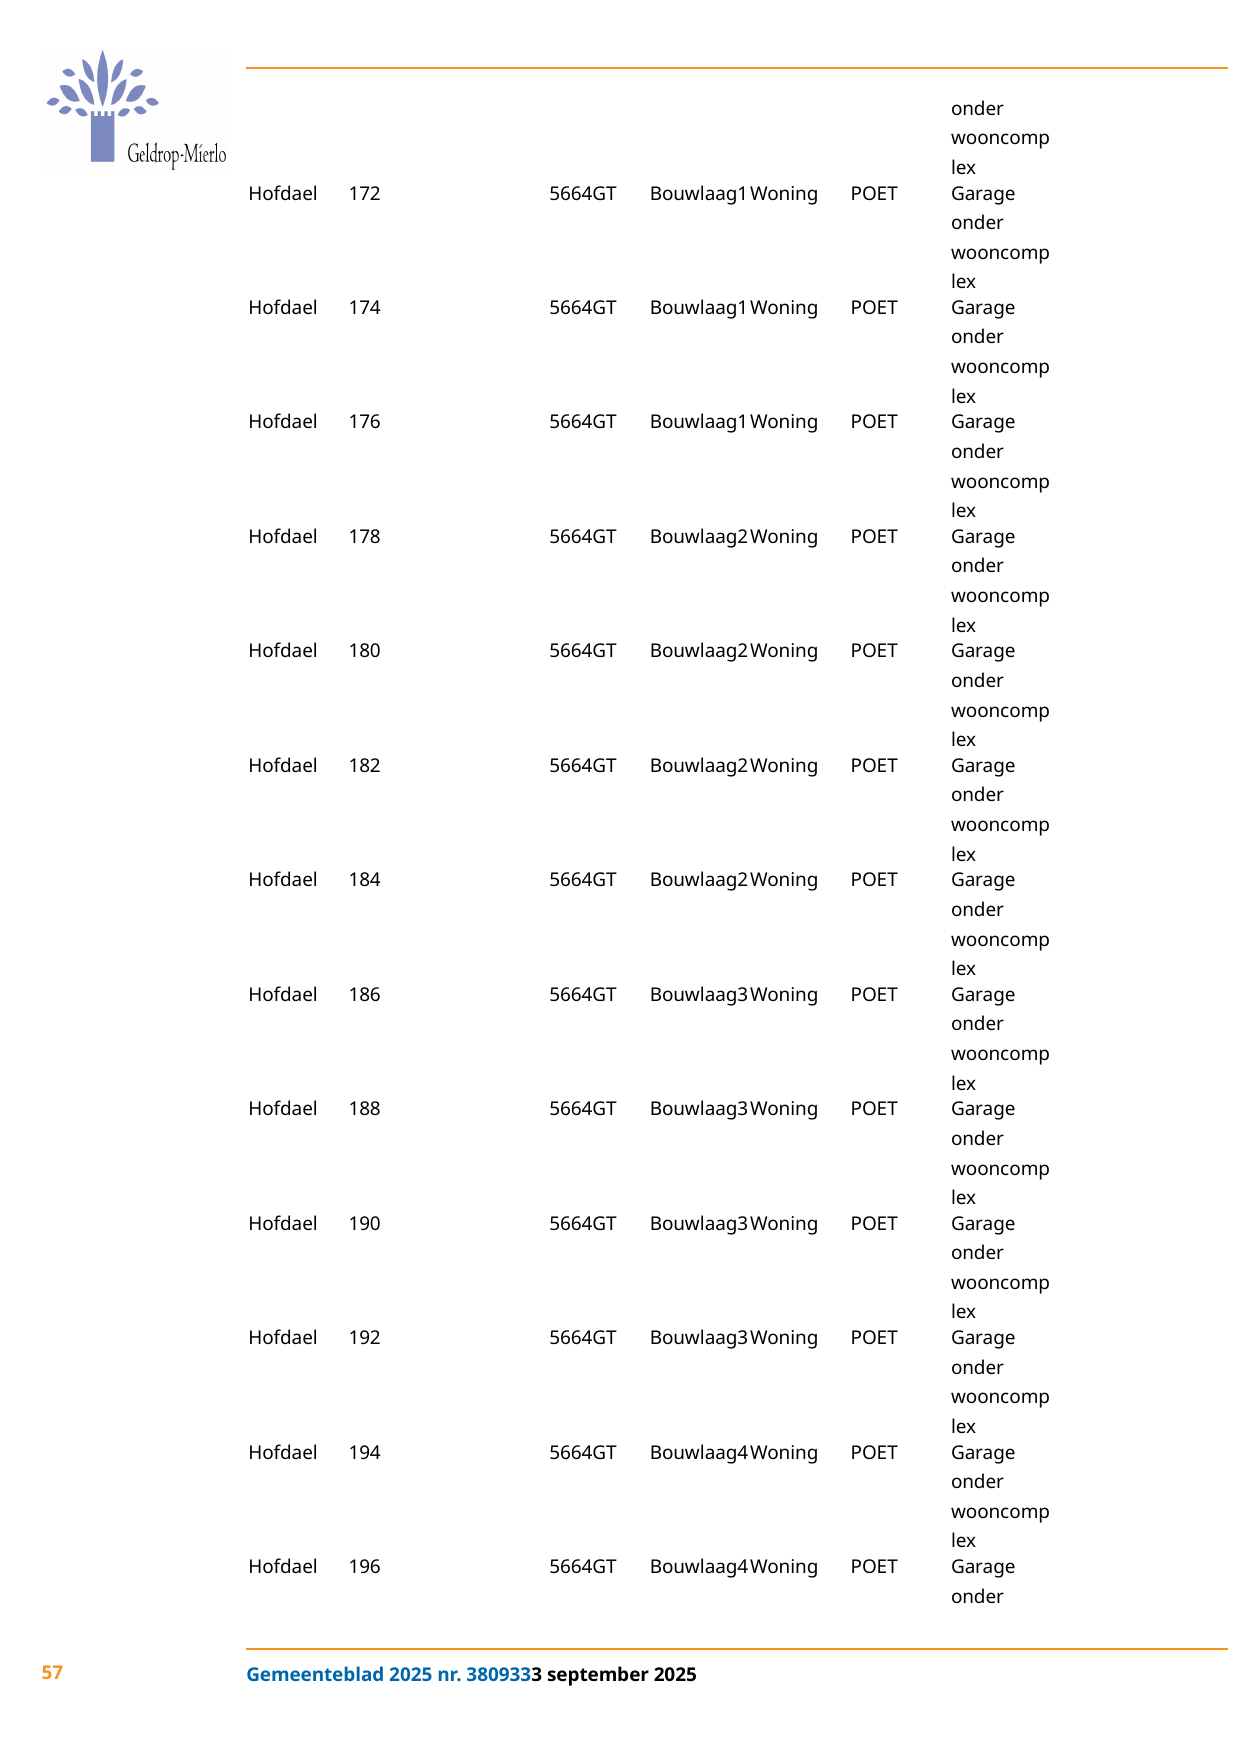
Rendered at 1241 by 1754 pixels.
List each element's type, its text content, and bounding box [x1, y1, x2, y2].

table_cell Garage onder wooncomplex [951, 523, 1051, 638]
table_cell POET [850, 981, 951, 1096]
table_cell [449, 1210, 549, 1324]
table_cell Woning [750, 409, 850, 523]
table_cell POET [850, 1096, 951, 1210]
table_cell 180 [348, 638, 449, 752]
table_cell [449, 638, 549, 752]
table_cell 5664GT [549, 1210, 649, 1324]
table_cell Hofdael [248, 1554, 348, 1609]
table_cell Woning [750, 1325, 850, 1439]
table_cell 184 [348, 867, 449, 981]
table_cell POET [850, 867, 951, 981]
table_cell Woning [750, 752, 850, 867]
table_cell 5664GT [549, 294, 649, 409]
table_cell Hofdael [248, 752, 348, 867]
table_cell [549, 95, 649, 180]
table_cell [449, 981, 549, 1096]
table_cell 5664GT [549, 1096, 649, 1210]
table_cell Woning [750, 1096, 850, 1210]
table_cell Bouwlaag4 [650, 1554, 750, 1609]
table_cell Hofdael [248, 1210, 348, 1324]
table_cell Woning [750, 523, 850, 638]
table_cell 186 [348, 981, 449, 1096]
table_cell Hofdael [248, 638, 348, 752]
table_cell [348, 95, 449, 180]
table_cell Garage onder wooncomplex [951, 409, 1051, 523]
table_cell 5664GT [549, 1439, 649, 1553]
table_cell Garage onder wooncomplex [951, 1210, 1051, 1324]
table_cell Bouwlaag2 [650, 523, 750, 638]
table_cell [449, 409, 549, 523]
table_cell Hofdael [248, 409, 348, 523]
table_cell Hofdael [248, 867, 348, 981]
picture [41, 47, 231, 172]
table_cell Woning [750, 1210, 850, 1324]
table_cell Bouwlaag1 [650, 294, 750, 409]
table_cell Hofdael [248, 981, 348, 1096]
table_cell [750, 95, 850, 180]
table_cell POET [850, 1554, 951, 1609]
table_cell Bouwlaag4 [650, 1439, 750, 1553]
table_cell onder wooncomplex [951, 95, 1051, 180]
table_cell [449, 523, 549, 638]
table_cell POET [850, 1325, 951, 1439]
table_cell POET [850, 523, 951, 638]
table_cell Hofdael [248, 180, 348, 294]
table_cell Bouwlaag1 [650, 409, 750, 523]
table_cell Hofdael [248, 1439, 348, 1553]
table_cell POET [850, 409, 951, 523]
table_cell Garage onder wooncomplex [951, 1439, 1051, 1553]
table_cell [850, 95, 951, 180]
table_cell 194 [348, 1439, 449, 1553]
table_cell Garage onder wooncomplex [951, 867, 1051, 981]
table_cell Bouwlaag3 [650, 981, 750, 1096]
table_cell POET [850, 1439, 951, 1553]
table_cell [449, 1554, 549, 1609]
table_cell 192 [348, 1325, 449, 1439]
table_cell Garage onder wooncomplex [951, 981, 1051, 1096]
table_cell Hofdael [248, 523, 348, 638]
table_cell Woning [750, 638, 850, 752]
table_cell Bouwlaag3 [650, 1096, 750, 1210]
table_cell Garage onder wooncomplex [951, 180, 1051, 294]
table_cell 174 [348, 294, 449, 409]
table_cell [449, 867, 549, 981]
table_cell 178 [348, 523, 449, 638]
table_cell Woning [750, 867, 850, 981]
table_cell 182 [348, 752, 449, 867]
table_cell POET [850, 294, 951, 409]
table_cell 190 [348, 1210, 449, 1324]
table_cell Hofdael [248, 294, 348, 409]
table_cell POET [850, 180, 951, 294]
table_cell 176 [348, 409, 449, 523]
table_cell 5664GT [549, 867, 649, 981]
table_cell Garage onder wooncomplex [951, 1325, 1051, 1439]
table_cell [449, 1325, 549, 1439]
table_cell Woning [750, 1439, 850, 1553]
table_cell [449, 1439, 549, 1553]
table_cell 5664GT [549, 1554, 649, 1609]
table_cell Hofdael [248, 1096, 348, 1210]
table_cell 5664GT [549, 981, 649, 1096]
table_cell Garage onder wooncomplex [951, 1096, 1051, 1210]
table_cell Garage onder [951, 1554, 1051, 1609]
table_cell [449, 180, 549, 294]
table_cell POET [850, 638, 951, 752]
table_cell [248, 95, 348, 180]
table_cell 5664GT [549, 409, 649, 523]
table_cell 5664GT [549, 1325, 649, 1439]
table_cell Garage onder wooncomplex [951, 752, 1051, 867]
table_cell POET [850, 1210, 951, 1324]
table_cell 188 [348, 1096, 449, 1210]
table_cell [449, 95, 549, 180]
table_cell POET [850, 752, 951, 867]
table_cell 5664GT [549, 638, 649, 752]
table_cell Bouwlaag3 [650, 1210, 750, 1324]
table_cell Woning [750, 1554, 850, 1609]
table_cell [449, 752, 549, 867]
table_cell [650, 95, 750, 180]
table_cell Garage onder wooncomplex [951, 638, 1051, 752]
table_cell Woning [750, 294, 850, 409]
table_cell Bouwlaag2 [650, 867, 750, 981]
table_cell Woning [750, 180, 850, 294]
table_cell 5664GT [549, 752, 649, 867]
table_cell Bouwlaag2 [650, 638, 750, 752]
table_cell [449, 1096, 549, 1210]
table_cell 196 [348, 1554, 449, 1609]
table_cell Bouwlaag1 [650, 180, 750, 294]
table_cell Bouwlaag3 [650, 1325, 750, 1439]
table_cell 5664GT [549, 523, 649, 638]
table_cell Hofdael [248, 1325, 348, 1439]
table_cell 172 [348, 180, 449, 294]
table_cell Woning [750, 981, 850, 1096]
table_cell [449, 294, 549, 409]
table_cell Bouwlaag2 [650, 752, 750, 867]
table_cell Garage onder wooncomplex [951, 294, 1051, 409]
table_cell 5664GT [549, 180, 649, 294]
